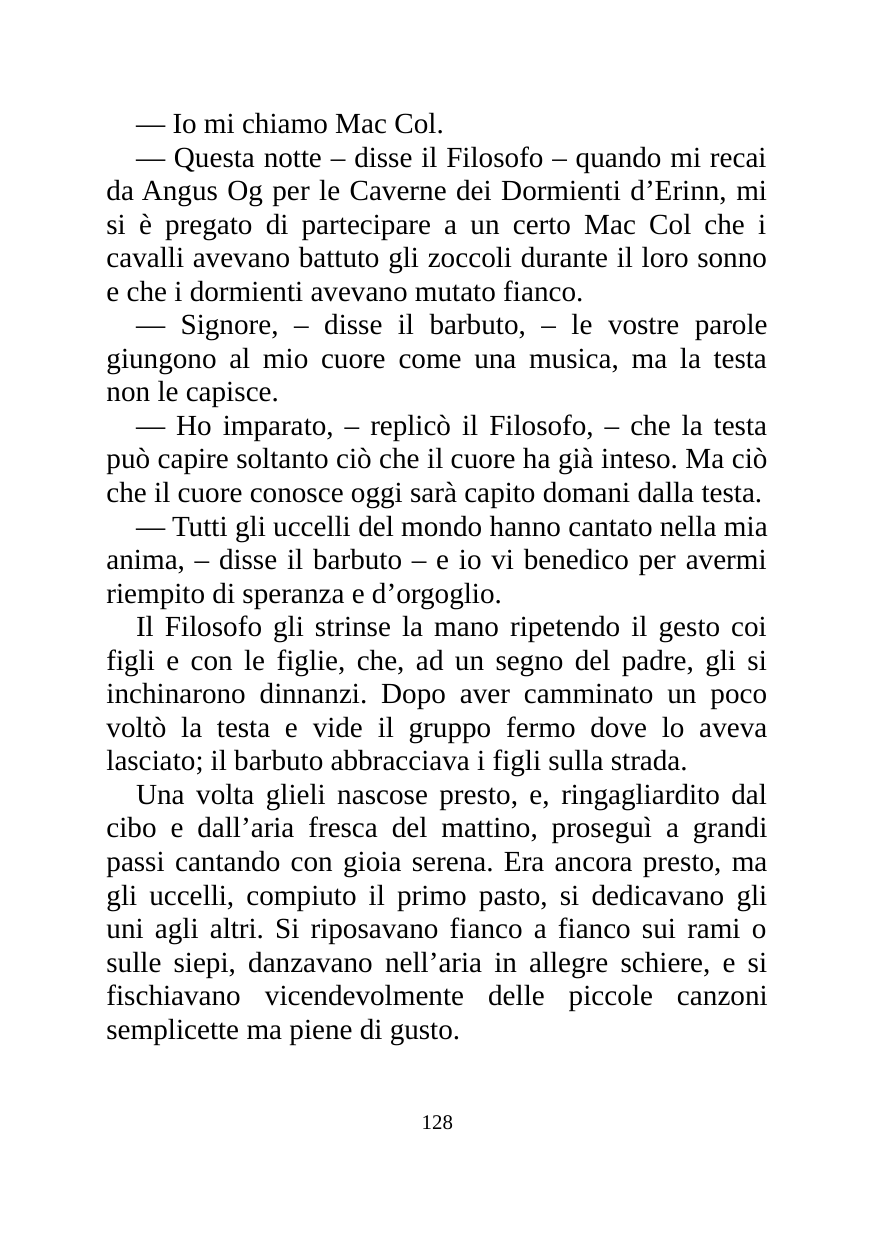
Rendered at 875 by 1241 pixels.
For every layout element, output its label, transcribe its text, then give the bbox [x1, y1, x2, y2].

text — Ho imparato, – replicò il Filosofo, – che la testa può capire soltanto ciò che il cuore ha già inteso. Ma ciò che il cuore conosce oggi sarà capito domani dalla testa. [106, 408, 768, 509]
text — Tutti gli uccelli del mondo hanno cantato nella mia anima, – disse il barbuto – e io vi benedico per avermi riempito di speranza e d’orgoglio. [106, 509, 768, 609]
text — Signore, – disse il barbuto, – le vostre parole giungono al mio cuore come una musica, ma la testa non le capisce. [106, 307, 768, 408]
text Una volta glieli nascose presto, e, ringagliardito dal cibo e dall’aria fresca del mattino, proseguì a grandi passi cantando con gioia serena. Era ancora presto, ma gli uccelli, compiuto il primo pasto, si dedicavano gli uni agli altri. Si riposavano fianco a fianco sui rami o sulle siepi, danzavano nell’aria in allegre schiere, e si fischiavano vicendevolmente delle piccole canzoni semplicette ma piene di gusto. [106, 777, 768, 1045]
text — Io mi chiamo Mac Col. [106, 106, 768, 140]
text — Questa notte – disse il Filosofo – quando mi recai da Angus Og per le Caverne dei Dormienti d’Erinn, mi si è pregato di partecipare a un certo Mac Col che i cavalli avevano battuto gli zoccoli durante il loro sonno e che i dormienti avevano mutato fianco. [106, 140, 768, 307]
text Il Filosofo gli strinse la mano ripetendo il gesto coi figli e con le figlie, che, ad un segno del padre, gli si inchinarono dinnanzi. Dopo aver camminato un poco voltò la testa e vide il gruppo fermo dove lo aveva lasciato; il barbuto abbracciava i figli sulla strada. [106, 609, 768, 777]
